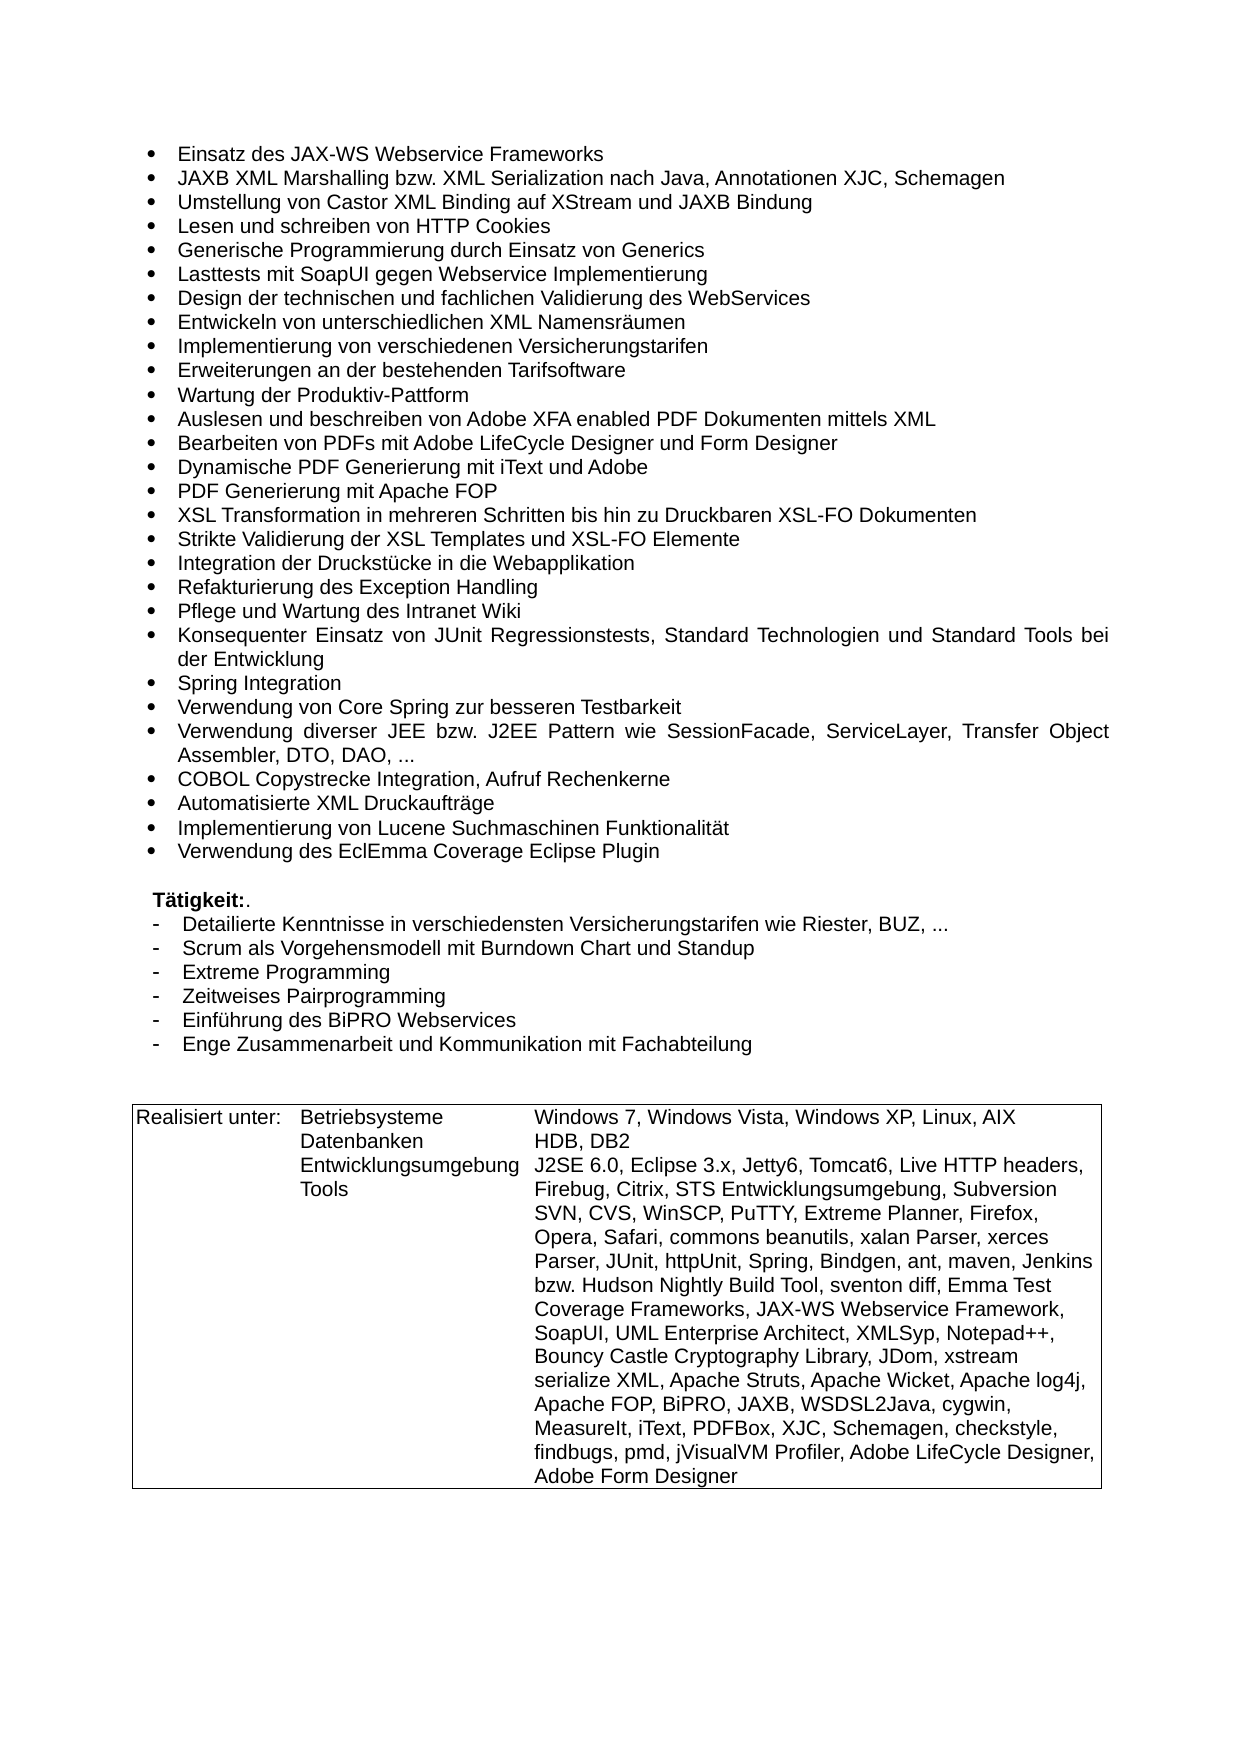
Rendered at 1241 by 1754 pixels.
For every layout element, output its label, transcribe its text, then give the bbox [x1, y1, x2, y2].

list Wartung der Produktiv-Pattform [148, 382, 1110, 406]
text Tätigkeit:. [152, 887, 1110, 911]
list Pflege und Wartung des Intranet Wiki [148, 599, 1110, 623]
list Einsatz des JAX-WS Webservice Frameworks [148, 142, 1110, 166]
list Integration der Druckstücke in die Webapplikation [148, 551, 1110, 575]
list Einführung des BiPRO Webservices [152, 1008, 1110, 1032]
list Design der technischen und fachlichen Validierung des WebServices [148, 286, 1110, 310]
list Detailierte Kenntnisse in verschiedensten Versicherungstarifen wie Riester, BUZ, ... [152, 911, 1110, 935]
list Dynamische PDF Generierung mit iText und Adobe [148, 454, 1110, 479]
table_cell Entwicklungsumgebung Tools [297, 1153, 531, 1488]
list Bearbeiten von PDFs mit Adobe LifeCycle Designer und Form Designer [148, 431, 1110, 454]
list JAXB XML Marshalling bzw. XML Serialization nach Java, Annotationen XJC, Schemagen [148, 166, 1110, 190]
list Verwendung von Core Spring zur besseren Testbarkeit [148, 695, 1110, 719]
list Zeitweises Pairprogramming [152, 983, 1110, 1008]
list Lesen und schreiben von HTTP Cookies [148, 214, 1110, 238]
list Extreme Programming [152, 959, 1110, 983]
list Auslesen und beschreiben von Adobe XFA enabled PDF Dokumenten mittels XML [148, 406, 1110, 431]
list Lasttests mit SoapUI gegen Webservice Implementierung [148, 262, 1110, 286]
list Strikte Validierung der XSL Templates und XSL-FO Elemente [148, 527, 1110, 551]
list Scrum als Vorgehensmodell mit Burndown Chart und Standup [152, 935, 1110, 959]
table_header Betriebsysteme Datenbanken [297, 1105, 531, 1153]
table_header Windows 7, Windows Vista, Windows XP, Linux, AIX HDB, DB2 [531, 1105, 1101, 1153]
list Automatisierte XML Druckaufträge [148, 791, 1110, 815]
list Implementierung von verschiedenen Versicherungstarifen [148, 334, 1110, 358]
list Erweiterungen an der bestehenden Tarifsoftware [148, 358, 1110, 382]
list Umstellung von Castor XML Binding auf XStream und JAXB Bindung [148, 190, 1110, 214]
list COBOL Copystrecke Integration, Aufruf Rechenkerne [148, 767, 1110, 791]
list Implementierung von Lucene Suchmaschinen Funktionalität [148, 815, 1110, 839]
list Generische Programmierung durch Einsatz von Generics [148, 238, 1110, 262]
table_cell J2SE 6.0, Eclipse 3.x, Jetty6, Tomcat6, Live HTTP headers, Firebug, Citrix, STS Entwicklungsumgebung, Subversion SVN, CVS, WinSCP, PuTTY, Extreme Planner, Firefox, Opera, Safari, commons beanutils, xalan Parser, xerces Parser, JUnit, httpUnit, Spring, Bindgen, ant, maven, Jenkins bzw. Hudson Nightly Build Tool, sventon diff, Emma Test Coverage Frameworks, JAX-WS Webservice Framework, SoapUI, UML Enterprise Architect, XMLSyp, Notepad++, Bouncy Castle Cryptography Library, JDom, xstream serialize XML, Apache Struts, Apache Wicket, Apache log4j, Apache FOP, BiPRO, JAXB, WSDSL2Java, cygwin, MeasureIt, iText, PDFBox, XJC, Schemagen, checkstyle, findbugs, pmd, jVisualVM Profiler, Adobe LifeCycle Designer, Adobe Form Designer [531, 1153, 1101, 1488]
table_header Realisiert unter: [133, 1105, 297, 1153]
table_cell [133, 1153, 297, 1488]
list XSL Transformation in mehreren Schritten bis hin zu Druckbaren XSL-FO Dokumenten [148, 503, 1110, 527]
list PDF Generierung mit Apache FOP [148, 479, 1110, 503]
list Spring Integration [148, 671, 1110, 695]
list Enge Zusammenarbeit und Kommunikation mit Fachabteilung [152, 1032, 1110, 1056]
list Konsequenter Einsatz von JUnit Regressionstests, Standard Technologien und Standard Tools bei der Entwicklung [148, 623, 1110, 671]
list Entwickeln von unterschiedlichen XML Namensräumen [148, 310, 1110, 334]
list Verwendung diverser JEE bzw. J2EE Pattern wie SessionFacade, ServiceLayer, Transfer Object Assembler, DTO, DAO, ... [148, 719, 1110, 767]
list Refakturierung des Exception Handling [148, 575, 1110, 599]
list Verwendung des EclEmma Coverage Eclipse Plugin [148, 839, 1110, 863]
